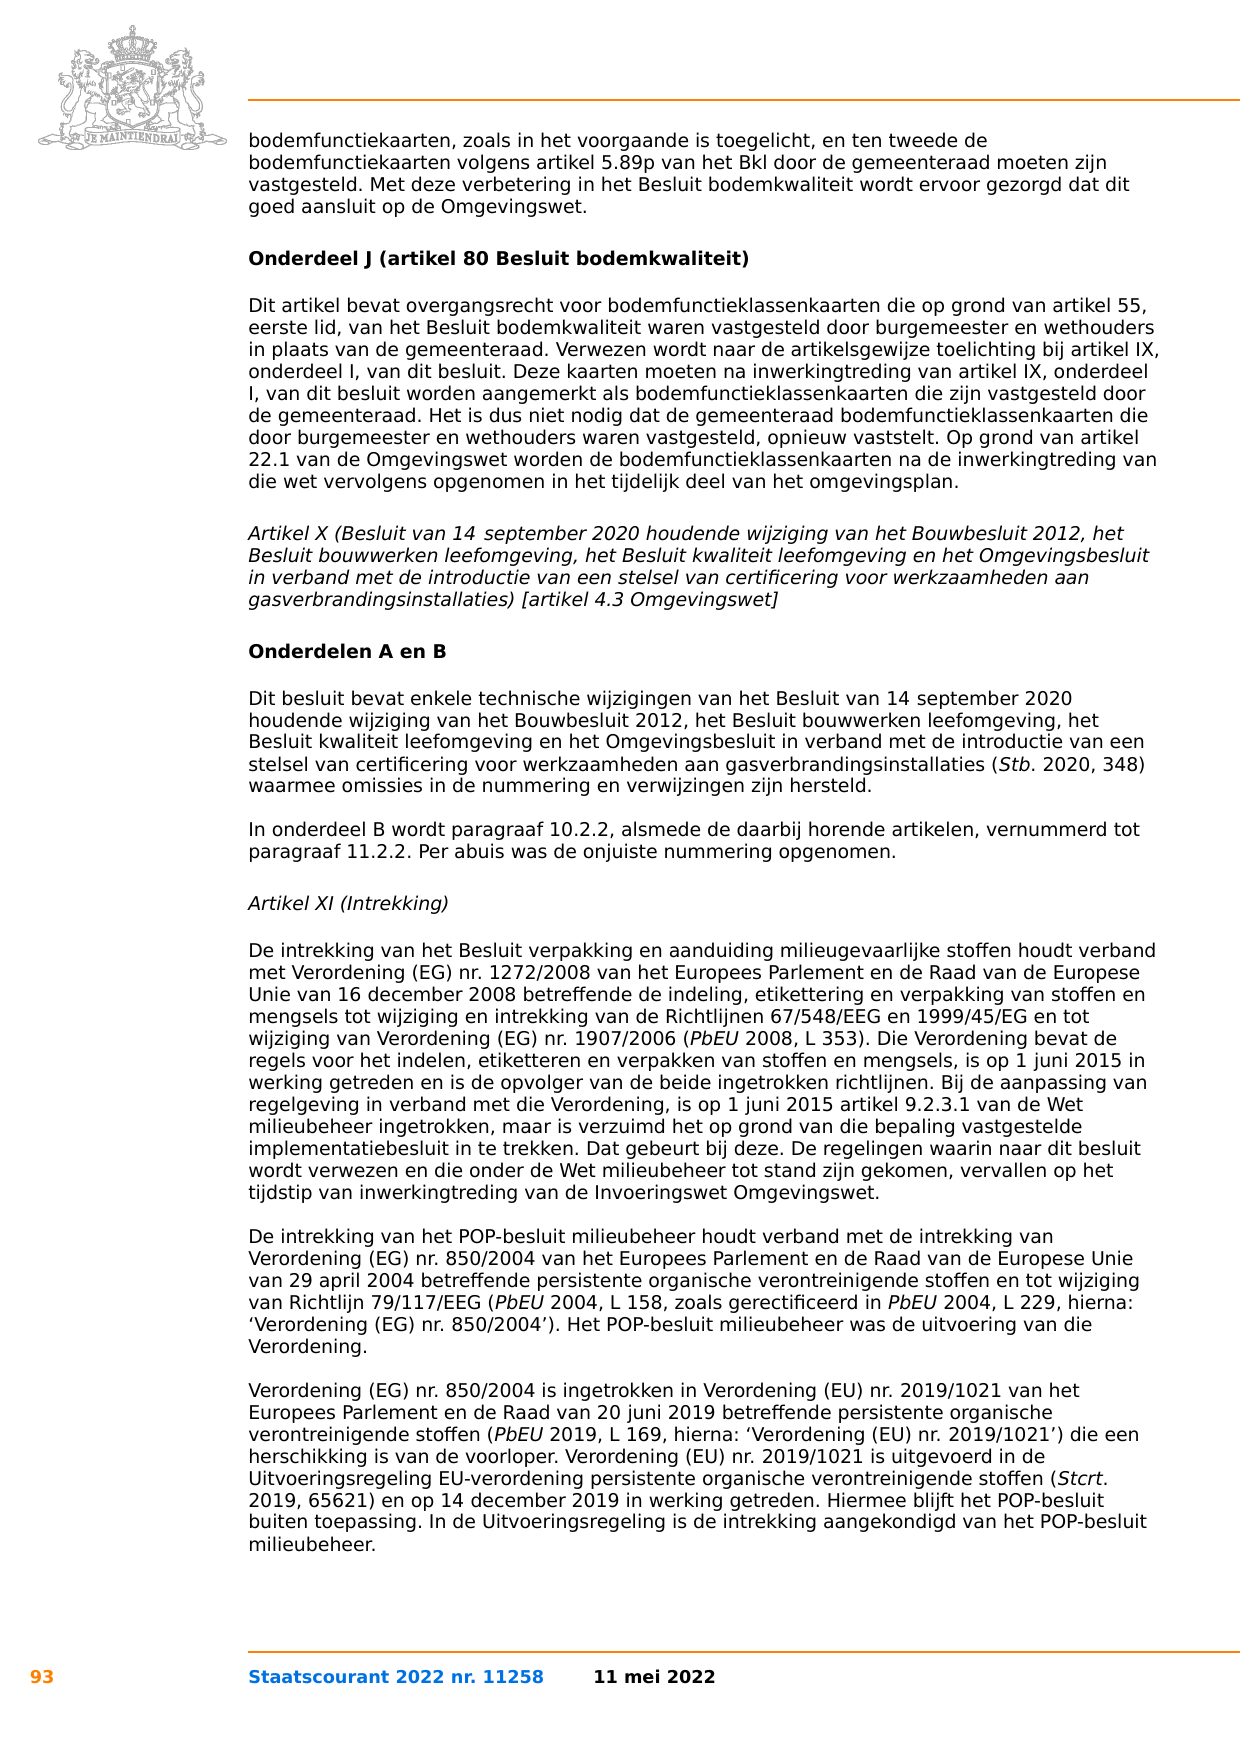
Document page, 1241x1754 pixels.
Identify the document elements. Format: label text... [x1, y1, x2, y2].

text De intrekking van het POP-besluit milieubeheer houdt verband met de intrekking van Verordening (EG) nr. 850/2004 van het Europees Parlement en de Raad van de Europese Unie van 29 april 2004 betreffende persistente organische verontreinigende stoffen en tot wijziging van Richtlijn 79/117/EEG (PbEU 2004, L 158, zoals gerectificeerd in PbEU 2004, L 229, hierna: ‘Verordening (EG) nr. 850/2004’). Het POP-besluit milieubeheer was de uitvoering van die Verordening. [248, 1226, 1163, 1358]
text Verordening (EG) nr. 850/2004 is ingetrokken in Verordening (EU) nr. 2019/1021 van het Europees Parlement en de Raad van 20 juni 2019 betreffende persistente organische verontreinigende stoffen (PbEU 2019, L 169, hierna: ‘Verordening (EU) nr. 2019/1021’) die een herschikking is van de voorloper. Verordening (EU) nr. 2019/1021 is uitgevoerd in de Uitvoeringsregeling EU-verordening persistente organische verontreinigende stoffen (Stcrt. 2019, 65621) en op 14 december 2019 in werking getreden. Hiermee blijft het POP-besluit buiten toepassing. In de Uitvoeringsregeling is de intrekking aangekondigd van het POP-besluit milieubeheer. [248, 1379, 1163, 1555]
subtitle Onderdelen A en B [248, 641, 1163, 662]
subtitle Onderdeel J (artikel 80 Besluit bodemkwaliteit) [248, 248, 1163, 270]
subtitle Artikel XI (Intrekking) [248, 893, 1163, 915]
text In onderdeel B wordt paragraaf 10.2.2, alsmede de daarbij horende artikelen, vernummerd tot paragraaf 11.2.2. Per abuis was de onjuiste nummering opgenomen. [248, 819, 1163, 863]
text Dit artikel bevat overgangsrecht voor bodemfunctieklassenkaarten die op grond van artikel 55, eerste lid, van het Besluit bodemkwaliteit waren vastgesteld door burgemeester en wethouders in plaats van de gemeenteraad. Verwezen wordt naar de artikelsgewijze toelichting bij artikel IX, onderdeel I, van dit besluit. Deze kaarten moeten na inwerkingtreding van artikel IX, onderdeel I, van dit besluit worden aangemerkt als bodemfunctieklassenkaarten die zijn vastgesteld door de gemeenteraad. Het is dus niet nodig dat de gemeenteraad bodemfunctieklassenkaarten die door burgemeester en wethouders waren vastgesteld, opnieuw vaststelt. Op grond van artikel 22.1 van de Omgevingswet worden de bodemfunctieklassenkaarten na de inwerkingtreding van die wet vervolgens opgenomen in het tijdelijk deel van het omgevingsplan. [248, 295, 1163, 493]
text De intrekking van het Besluit verpakking en aanduiding milieugevaarlijke stoffen houdt verband met Verordening (EG) nr. 1272/2008 van het Europees Parlement en de Raad van de Europese Unie van 16 december 2008 betreffende de indeling, etikettering en verpakking van stoffen en mengsels tot wijziging en intrekking van de Richtlijnen 67/548/EEG en 1999/45/EG en tot wijziging van Verordening (EG) nr. 1907/2006 (PbEU 2008, L 353). Die Verordening bevat de regels voor het indelen, etiketteren en verpakken van stoffen en mengsels, is op 1 juni 2015 in werking getreden en is de opvolger van de beide ingetrokken richtlijnen. Bij de aanpassing van regelgeving in verband met die Verordening, is op 1 juni 2015 artikel 9.2.3.1 van de Wet milieubeheer ingetrokken, maar is verzuimd het op grond van die bepaling vastgestelde implementatiebesluit in te trekken. Dat gebeurt bij deze. De regelingen waarin naar dit besluit wordt verwezen en die onder de Wet milieubeheer tot stand zijn gekomen, vervallen op het tijdstip van inwerkingtreding van de Invoeringswet Omgevingswet. [248, 940, 1163, 1204]
picture [38, 25, 227, 150]
text Dit besluit bevat enkele technische wijzigingen van het Besluit van 14 september 2020 houdende wijziging van het Bouwbesluit 2012, het Besluit bouwwerken leefomgeving, het Besluit kwaliteit leefomgeving en het Omgevingsbesluit in verband met de introductie van een stelsel van certificering voor werkzaamheden aan gasverbrandingsinstallaties (Stb. 2020, 348) waarmee omissies in de nummering en verwijzingen zijn hersteld. [248, 687, 1163, 797]
subtitle Artikel X (Besluit van 14 september 2020 houdende wijziging van het Bouwbesluit 2012, het Besluit bouwwerken leefomgeving, het Besluit kwaliteit leefomgeving en het Omgevingsbesluit in verband met de introductie van een stelsel van certificering voor werkzaamheden aan gasverbrandingsinstallaties) [artikel 4.3 Omgevingswet] [248, 523, 1163, 611]
text bodemfunctiekaarten, zoals in het voorgaande is toegelicht, en ten tweede de bodemfunctiekaarten volgens artikel 5.89p van het Bkl door de gemeenteraad moeten zijn vastgesteld. Met deze verbetering in het Besluit bodemkwaliteit wordt ervoor gezorgd dat dit goed aansluit op de Omgevingswet. [248, 130, 1163, 218]
